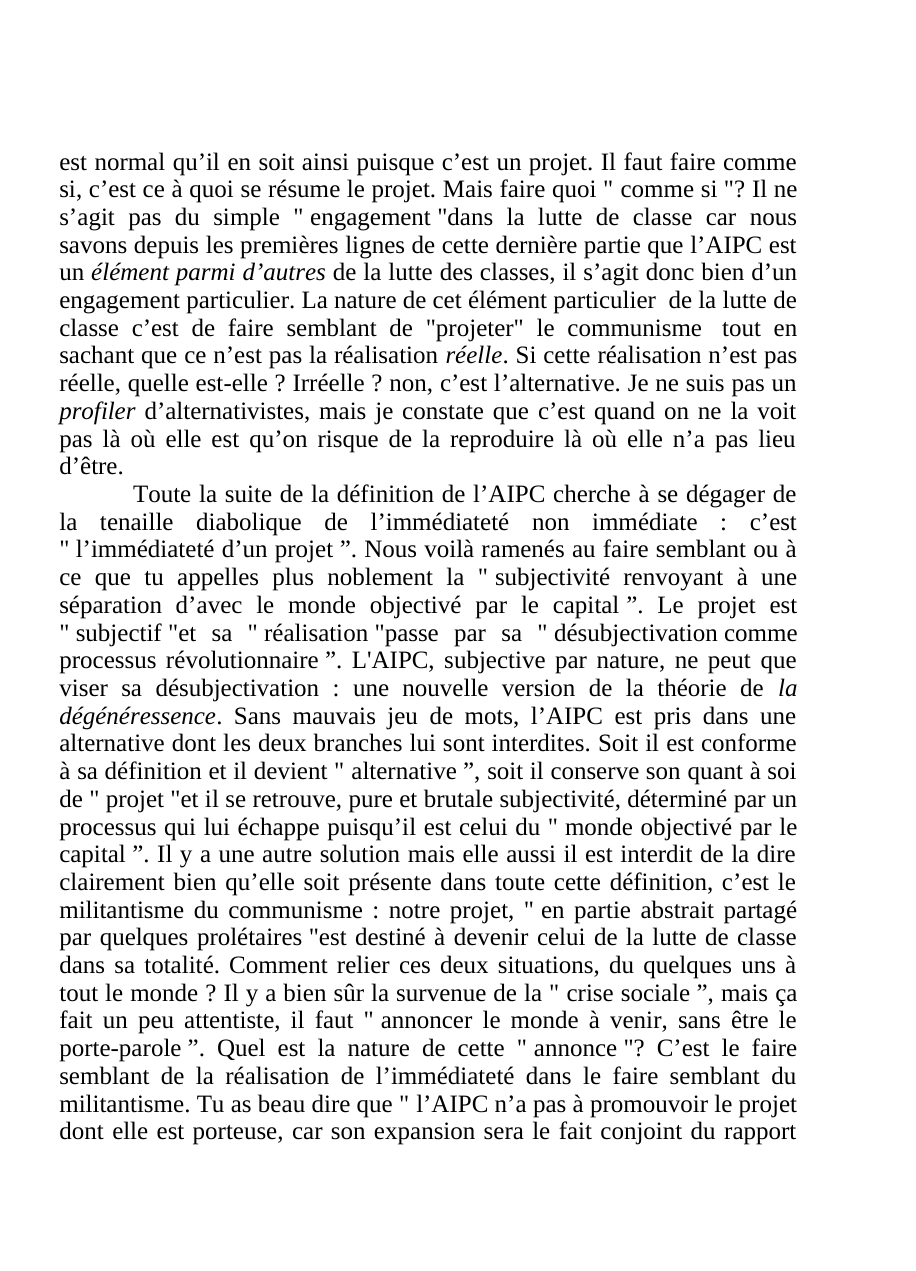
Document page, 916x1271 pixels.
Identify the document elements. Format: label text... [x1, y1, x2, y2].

text est normal qu’il en soit ainsi puisque c’est un projet. Il faut faire comme si, c’est ce à quoi se résume le projet. Mais faire quoi " comme si "? Il ne s’agit pas du simple " engagement "dans la lutte de classe car nous savons depuis les premières lignes de cette dernière partie que l’AIPC est un élément parmi d’autres de la lutte des classes, il s’agit donc bien d’un engagement particulier. La nature de cet élément particulier de la lutte de classe c’est de faire semblant de "projeter" le communisme tout en sachant que ce n’est pas la réalisation réelle. Si cette réalisation n’est pas réelle, quelle est-elle ? Irréelle ? non, c’est l’alternative. Je ne suis pas un profiler d’alternativistes, mais je constate que c’est quand on ne la voit pas là où elle est qu’on risque de la reproduire là où elle n’a pas lieu d’être. [59, 148, 797, 480]
text Toute la suite de la définition de l’AIPC cherche à se dégager de la tenaille diabolique de l’immédiateté non immédiate : c’est " l’immédiateté d’un projet ”. Nous voilà ramenés au faire semblant ou à ce que tu appelles plus noblement la " subjectivité renvoyant à une séparation d’avec le monde objectivé par le capital ”. Le projet est " subjectif "et sa " réalisation "passe par sa " désubjectivation comme processus révolutionnaire ”. L'AIPC, subjective par nature, ne peut que viser sa désubjectivation : une nouvelle version de la théorie de la dégénéressence. Sans mauvais jeu de mots, l’AIPC est pris dans une alternative dont les deux branches lui sont interdites. Soit il est conforme à sa définition et il devient " alternative ”, soit il conserve son quant à soi de " projet "et il se retrouve, pure et brutale subjectivité, déterminé par un processus qui lui échappe puisqu’il est celui du " monde objectivé par le capital ”. Il y a une autre solution mais elle aussi il est interdit de la dire clairement bien qu’elle soit présente dans toute cette définition, c’est le militantisme du communisme : notre projet, " en partie abstrait partagé par quelques prolétaires "est destiné à devenir celui de la lutte de classe dans sa totalité. Comment relier ces deux situations, du quelques uns à tout le monde ? Il y a bien sûr la survenue de la " crise sociale ”, mais ça fait un peu attentiste, il faut " annoncer le monde à venir, sans être le porte-parole ”. Quel est la nature de cette " annonce "? C’est le faire semblant de la réalisation de l’immédiateté dans le faire semblant du militantisme. Tu as beau dire que " l’AIPC n’a pas à promouvoir le projet dont elle est porteuse, car son expansion sera le fait conjoint du rapport [59, 480, 797, 1145]
